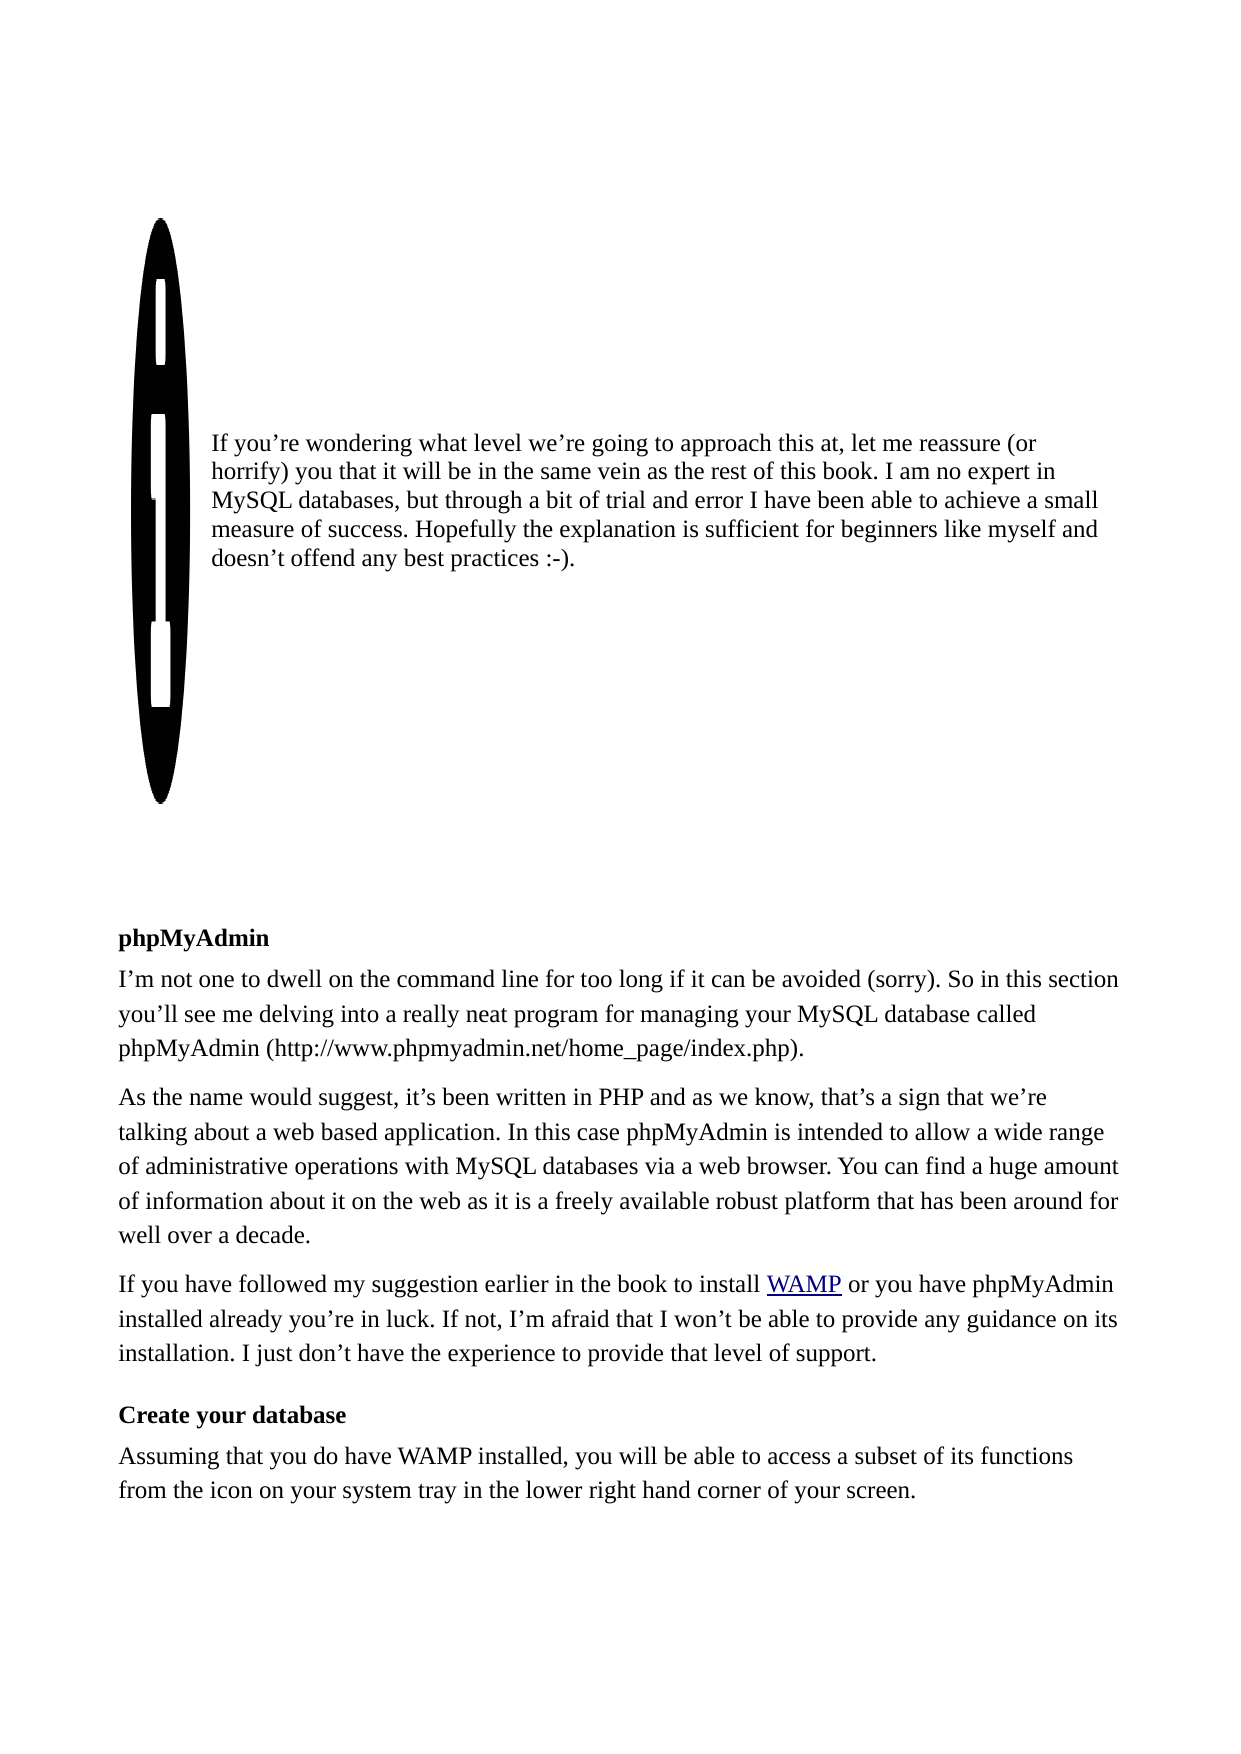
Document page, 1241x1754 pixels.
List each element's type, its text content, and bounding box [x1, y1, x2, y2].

text Assuming that you do have WAMP installed, you will be able to access a subset of its functions from the icon on your system tray in the lower right hand corner of your screen. [118, 1441, 1122, 1504]
table_header If you’re wondering what level we’re going to approach this at, let me reassure (or horrify) you that it will be in the same vein as the rest of this book. I am no expert in MySQL databases, but through a bit of trial and error I have been able to achieve a small measure of success. Hopefully the explanation is sufficient for beginners like myself and doesn’t offend any best practices :-). [208, 118, 1122, 911]
table_header [118, 118, 208, 911]
subtitle phpMyAdmin [118, 923, 1122, 952]
picture [121, 121, 200, 903]
text I’m not one to dwell on the command line for too long if it can be avoided (sorry). So in this section you’ll see me delving into a really neat program for managing your MySQL database called phpMyAdmin (http://www.phpmyadmin.net/home_page/index.php). [118, 964, 1122, 1062]
text If you have followed my suggestion earlier in the book to install WAMP or you have phpMyAdmin installed already you’re in luck. If not, I’m afraid that I won’t be able to provide any guidance on its installation. I just don’t have the experience to provide that level of support. [118, 1269, 1122, 1367]
subtitle Create your database [118, 1400, 1122, 1429]
text As the name would suggest, it’s been written in PHP and as we know, that’s a sign that we’re talking about a web based application. In this case phpMyAdmin is intended to allow a wide range of administrative operations with MySQL databases via a web browser. You can find a huge amount of information about it on the web as it is a freely available robust platform that has been around for well over a decade. [118, 1082, 1122, 1249]
